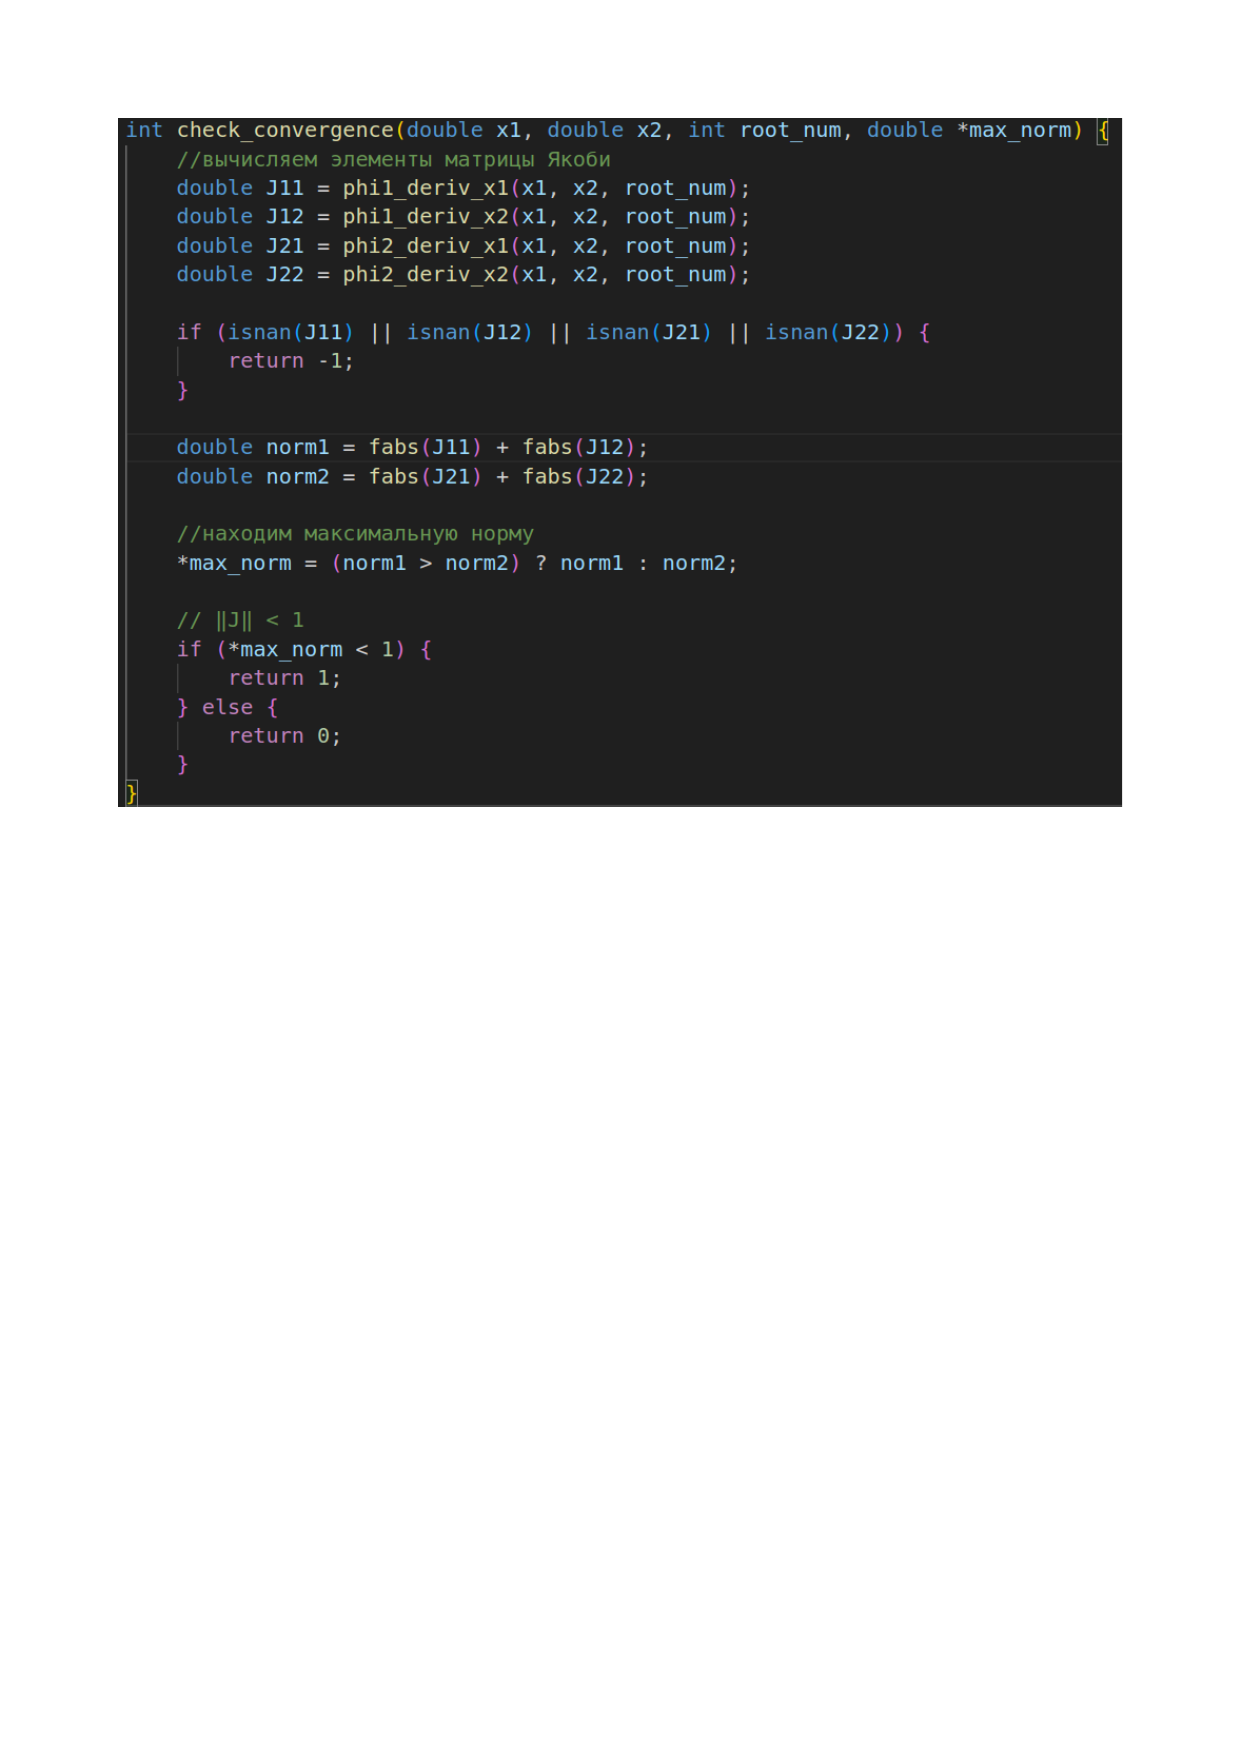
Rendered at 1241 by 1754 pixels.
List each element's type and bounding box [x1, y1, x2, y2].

picture [118, 118, 1123, 807]
